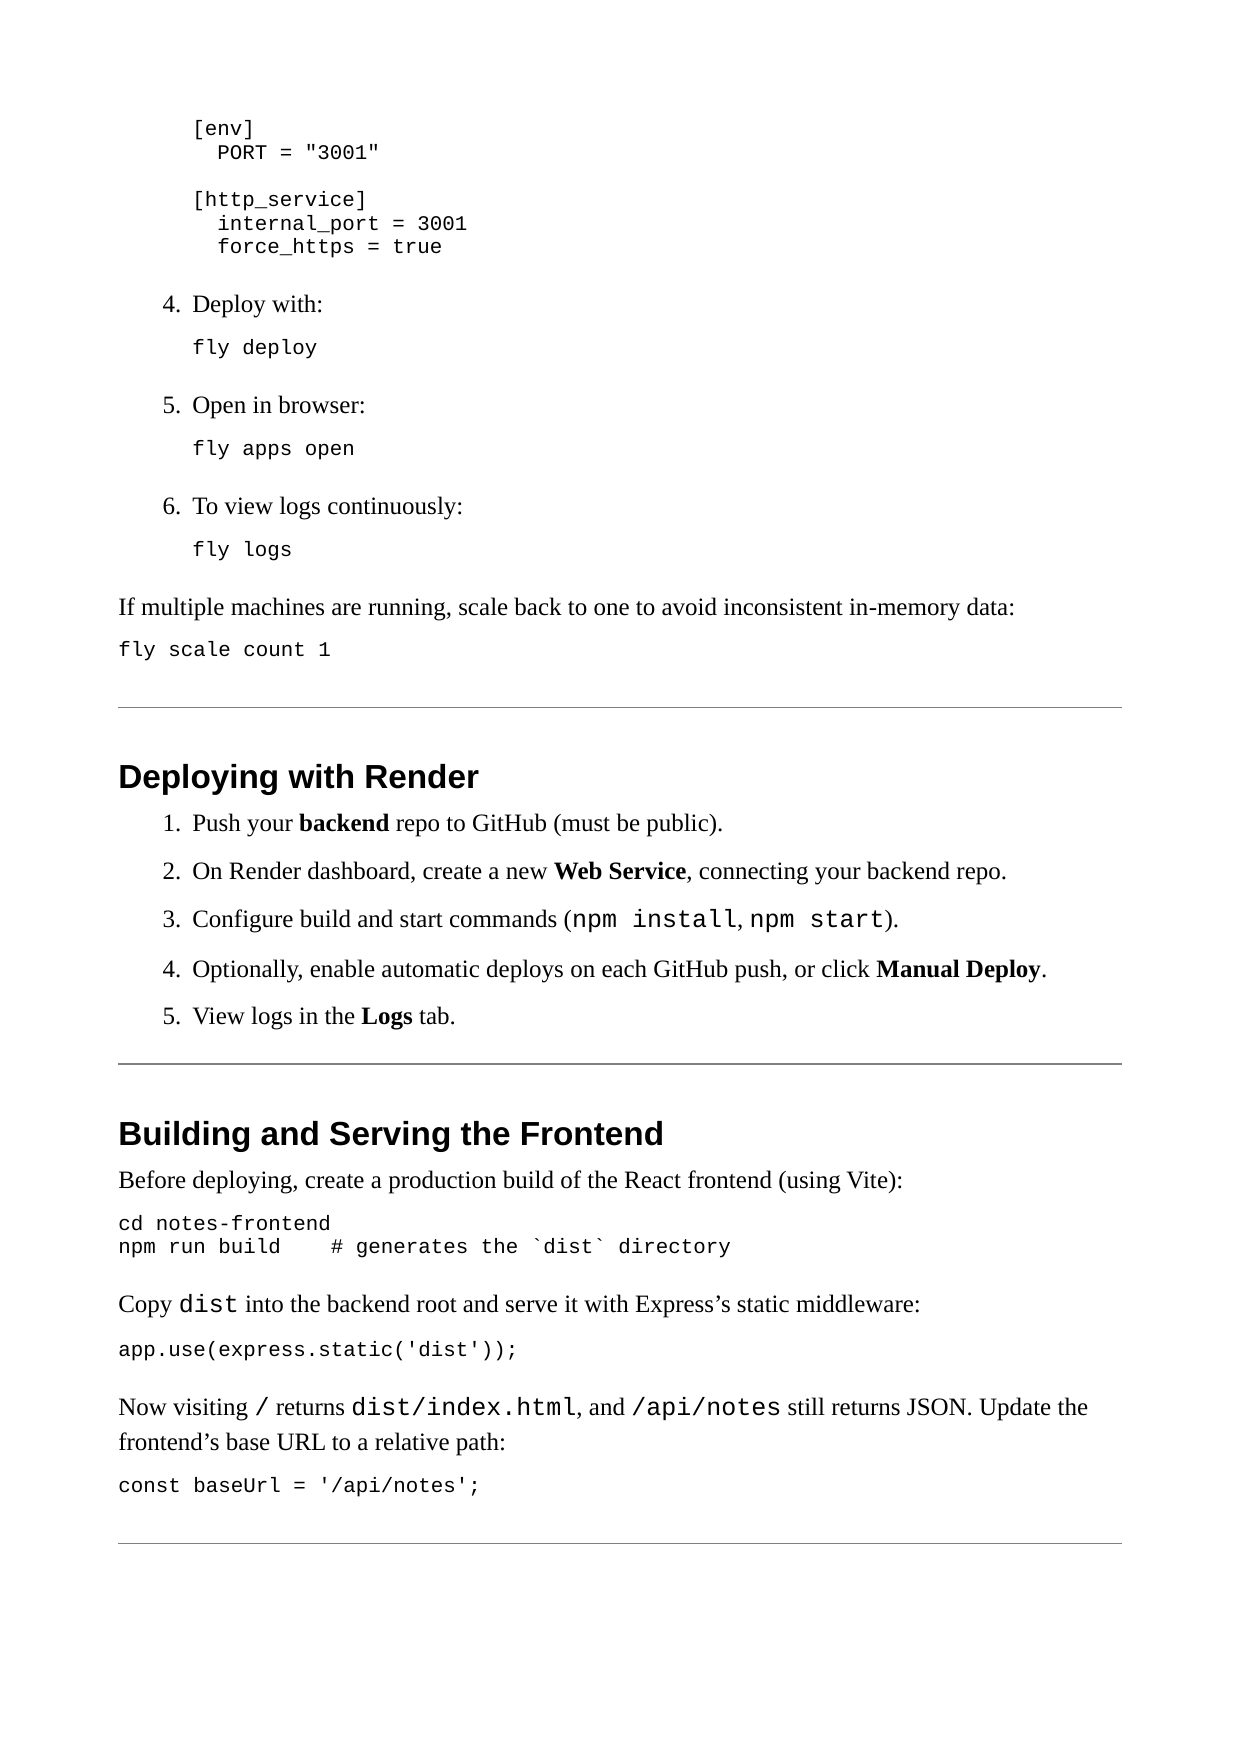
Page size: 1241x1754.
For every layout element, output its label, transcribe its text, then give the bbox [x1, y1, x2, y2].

subtitle Building and Serving the Frontend [118, 1114, 1122, 1152]
text Now visiting / returns dist/index.html, and /api/notes still returns JSON. Update the frontend’s base URL to a relative path: [118, 1392, 1122, 1456]
list fly apps open [162, 438, 1122, 461]
list Push your backend repo to GitHub (must be public). [162, 808, 1122, 837]
text Before deploying, create a production build of the React frontend (using Vite): [118, 1165, 1122, 1194]
list [http_service] [162, 189, 1122, 213]
text cd notes-frontend [118, 1212, 1122, 1236]
text If multiple machines are running, scale back to one to avoid inconsistent in‑memory data: [118, 592, 1122, 620]
list Configure build and start commands (npm install, npm start). [162, 904, 1122, 934]
list [env] [162, 118, 1122, 142]
list Open in browser: [162, 390, 1122, 419]
list force_https = true [162, 236, 1122, 260]
list View logs in the Logs tab. [162, 1001, 1122, 1030]
list fly logs [162, 538, 1122, 562]
subtitle Deploying with Render [118, 757, 1122, 796]
text npm run build # generates the `dist` directory [118, 1236, 1122, 1260]
text app.use(express.static('dist')); [118, 1339, 1122, 1363]
list internal_port = 3001 [162, 213, 1122, 236]
list fly deploy [162, 337, 1122, 361]
list To view logs continuously: [162, 491, 1122, 520]
text const baseUrl = '/api/notes'; [118, 1475, 1122, 1499]
list On Render dashboard, create a new Web Service, connecting your backend repo. [162, 856, 1122, 885]
list Optionally, enable automatic deploys on each GitHub push, or click Manual Deploy. [162, 954, 1122, 982]
list PORT = "3001" [162, 142, 1122, 165]
text Copy dist into the backend root and serve it with Express’s static middleware: [118, 1289, 1122, 1320]
text fly scale count 1 [118, 639, 1122, 663]
list Deploy with: [162, 289, 1122, 318]
